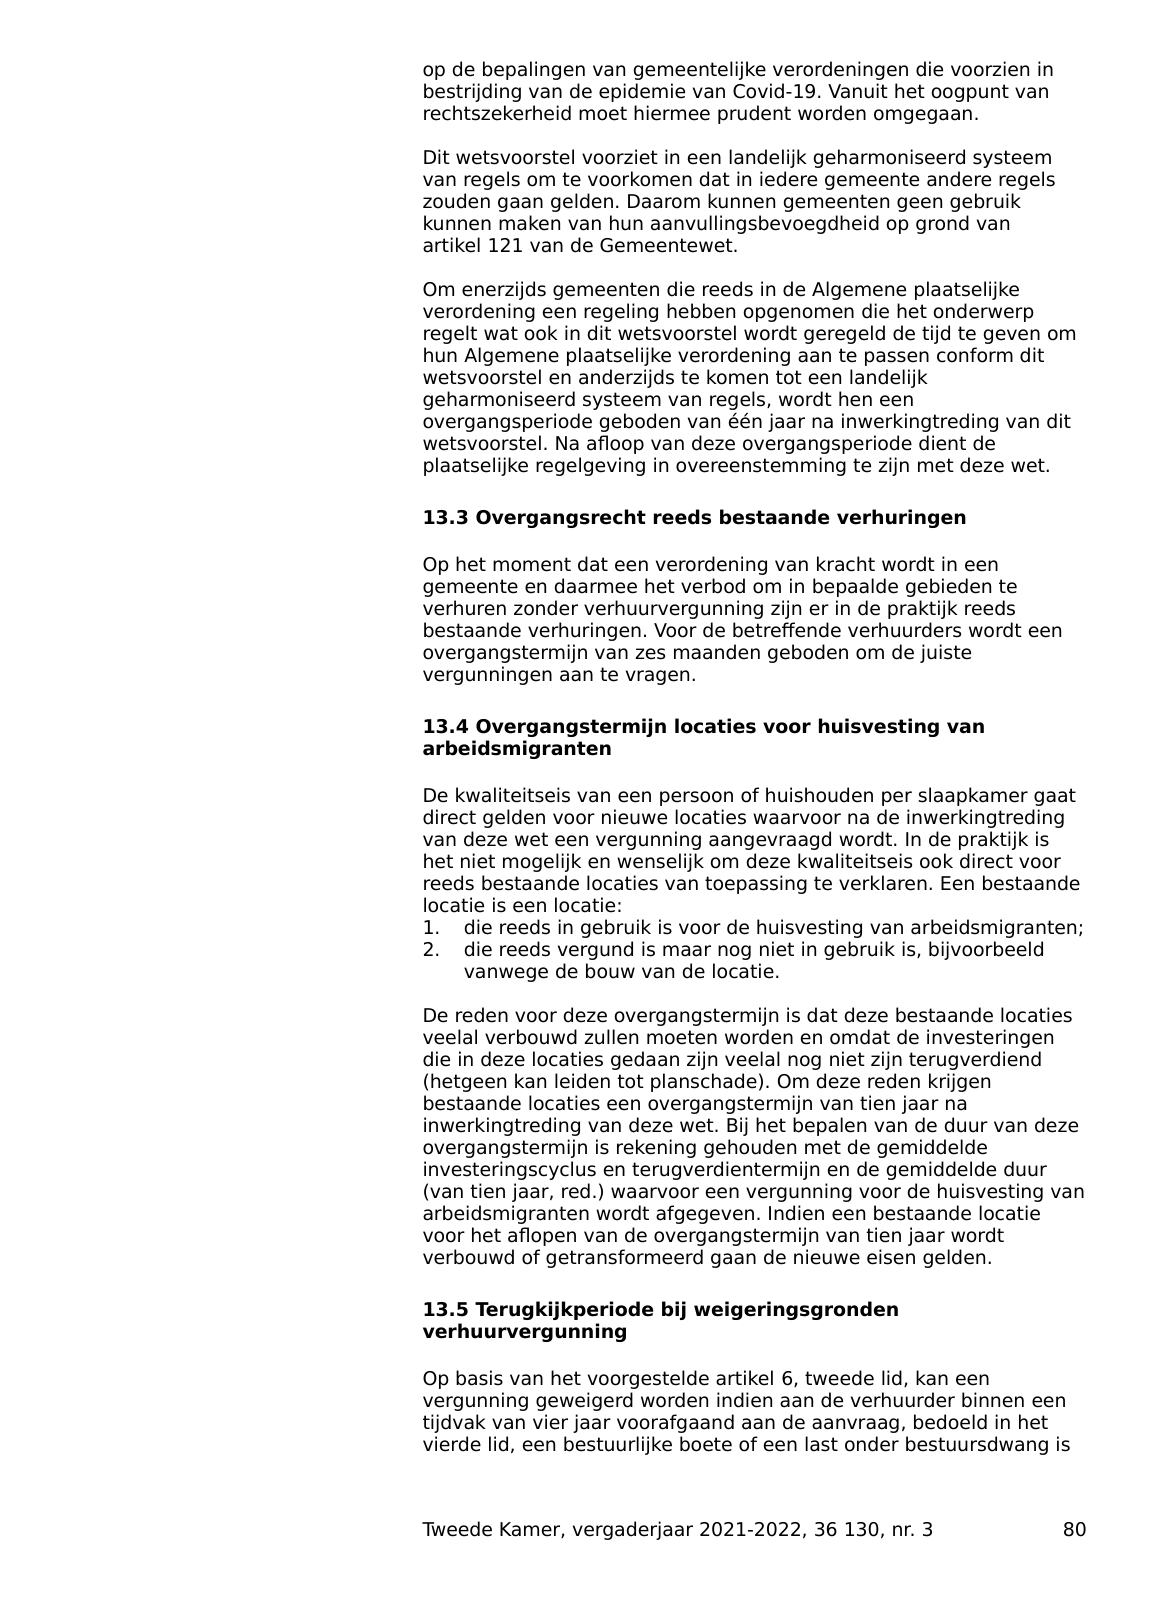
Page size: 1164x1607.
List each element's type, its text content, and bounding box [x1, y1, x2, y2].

text De kwaliteitseis van een persoon of huishouden per slaapkamer gaat direct gelden voor nieuwe locaties waarvoor na de inwerkingtreding van deze wet een vergunning aangevraagd wordt. In de praktijk is het niet mogelijk en wenselijk om deze kwaliteitseis ook direct voor reeds bestaande locaties van toepassing te verklaren. Een bestaande locatie is een locatie: [422, 785, 1087, 917]
subtitle 13.4 Overgangstermijn locaties voor huisvesting van arbeidsmigranten [422, 716, 1087, 760]
subtitle 13.3 Overgangsrecht reeds bestaande verhuringen [422, 507, 1087, 529]
text Op het moment dat een verordening van kracht wordt in een gemeente en daarmee het verbod om in bepaalde gebieden te verhuren zonder verhuurvergunning zijn er in de praktijk reeds bestaande verhuringen. Voor de betreffende verhuurders wordt een overgangstermijn van zes maanden geboden om de juiste vergunningen aan te vragen. [422, 554, 1087, 686]
text Op basis van het voorgestelde artikel 6, tweede lid, kan een vergunning geweigerd worden indien aan de verhuurder binnen een tijdvak van vier jaar voorafgaand aan de aanvraag, bedoeld in het vierde lid, een bestuurlijke boete of een last onder bestuursdwang is [422, 1368, 1087, 1456]
text op de bepalingen van gemeentelijke verordeningen die voorzien in bestrijding van de epidemie van Covid-19. Vanuit het oogpunt van rechtszekerheid moet hiermee prudent worden omgegaan. [422, 59, 1087, 125]
text De reden voor deze overgangstermijn is dat deze bestaande locaties veelal verbouwd zullen moeten worden en omdat de investeringen die in deze locaties gedaan zijn veelal nog niet zijn terugverdiend (hetgeen kan leiden tot planschade). Om deze reden krijgen bestaande locaties een overgangstermijn van tien jaar na inwerkingtreding van deze wet. Bij het bepalen van de duur van deze overgangstermijn is rekening gehouden met de gemiddelde investeringscyclus en terugverdientermijn en de gemiddelde duur (van tien jaar, red.) waarvoor een vergunning voor de huisvesting van arbeidsmigranten wordt afgegeven. Indien een bestaande locatie voor het aflopen van de overgangstermijn van tien jaar wordt verbouwd of getransformeerd gaan de nieuwe eisen gelden. [422, 1005, 1087, 1269]
text Om enerzijds gemeenten die reeds in de Algemene plaatselijke verordening een regeling hebben opgenomen die het onderwerp regelt wat ook in dit wetsvoorstel wordt geregeld de tijd te geven om hun Algemene plaatselijke verordening aan te passen conform dit wetsvoorstel en anderzijds te komen tot een landelijk geharmoniseerd systeem van regels, wordt hen een overgangsperiode geboden van één jaar na inwerkingtreding van dit wetsvoorstel. Na afloop van deze overgangsperiode dient de plaatselijke regelgeving in overeenstemming te zijn met deze wet. [422, 279, 1087, 477]
text 1. die reeds in gebruik is voor de huisvesting van arbeidsmigranten; [422, 917, 1087, 939]
subtitle 13.5 Terugkijkperiode bij weigeringsgronden verhuurvergunning [422, 1299, 1087, 1343]
text Dit wetsvoorstel voorziet in een landelijk geharmoniseerd systeem van regels om te voorkomen dat in iedere gemeente andere regels zouden gaan gelden. Daarom kunnen gemeenten geen gebruik kunnen maken van hun aanvullingsbevoegdheid op grond van artikel 121 van de Gemeentewet. [422, 147, 1087, 257]
text 2. die reeds vergund is maar nog niet in gebruik is, bijvoorbeeld vanwege de bouw van de locatie. [422, 939, 1087, 983]
